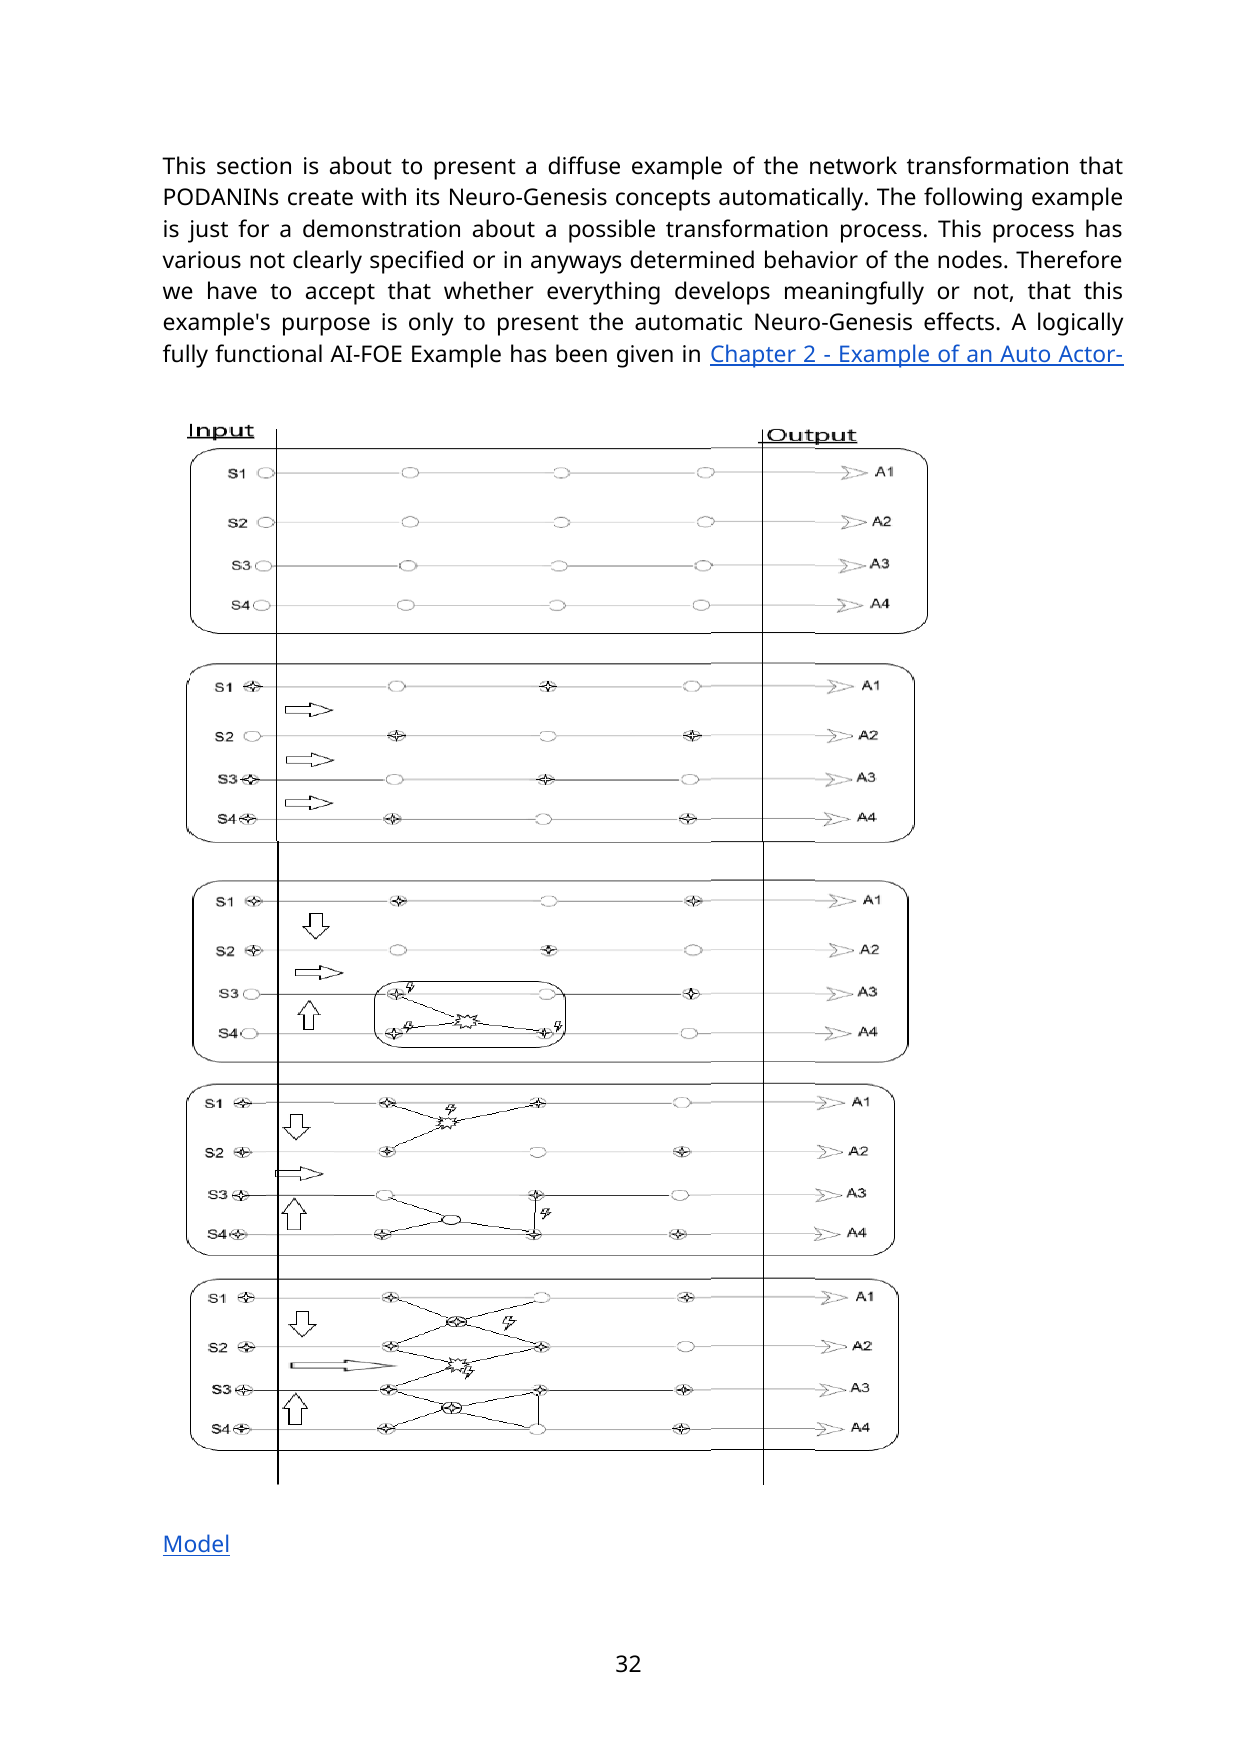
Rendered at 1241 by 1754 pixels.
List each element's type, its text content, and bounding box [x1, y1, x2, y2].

text This section is about to present a diffuse example of the network transformation that PODANINs create with its Neuro-Genesis concepts automatically. The following example is just for a demonstration about a possible transformation process. This process has various not clearly specified or in anyways determined behavior of the nodes. Therefore we have to accept that whether everything develops meaningfully or not, that this example's purpose is only to present the automatic Neuro-Genesis effects. A logically fully functional AI-FOE Example has been given in Chapter 2 - Example of an Auto Actor-Model [162, 150, 1124, 1591]
picture [162, 390, 940, 1510]
